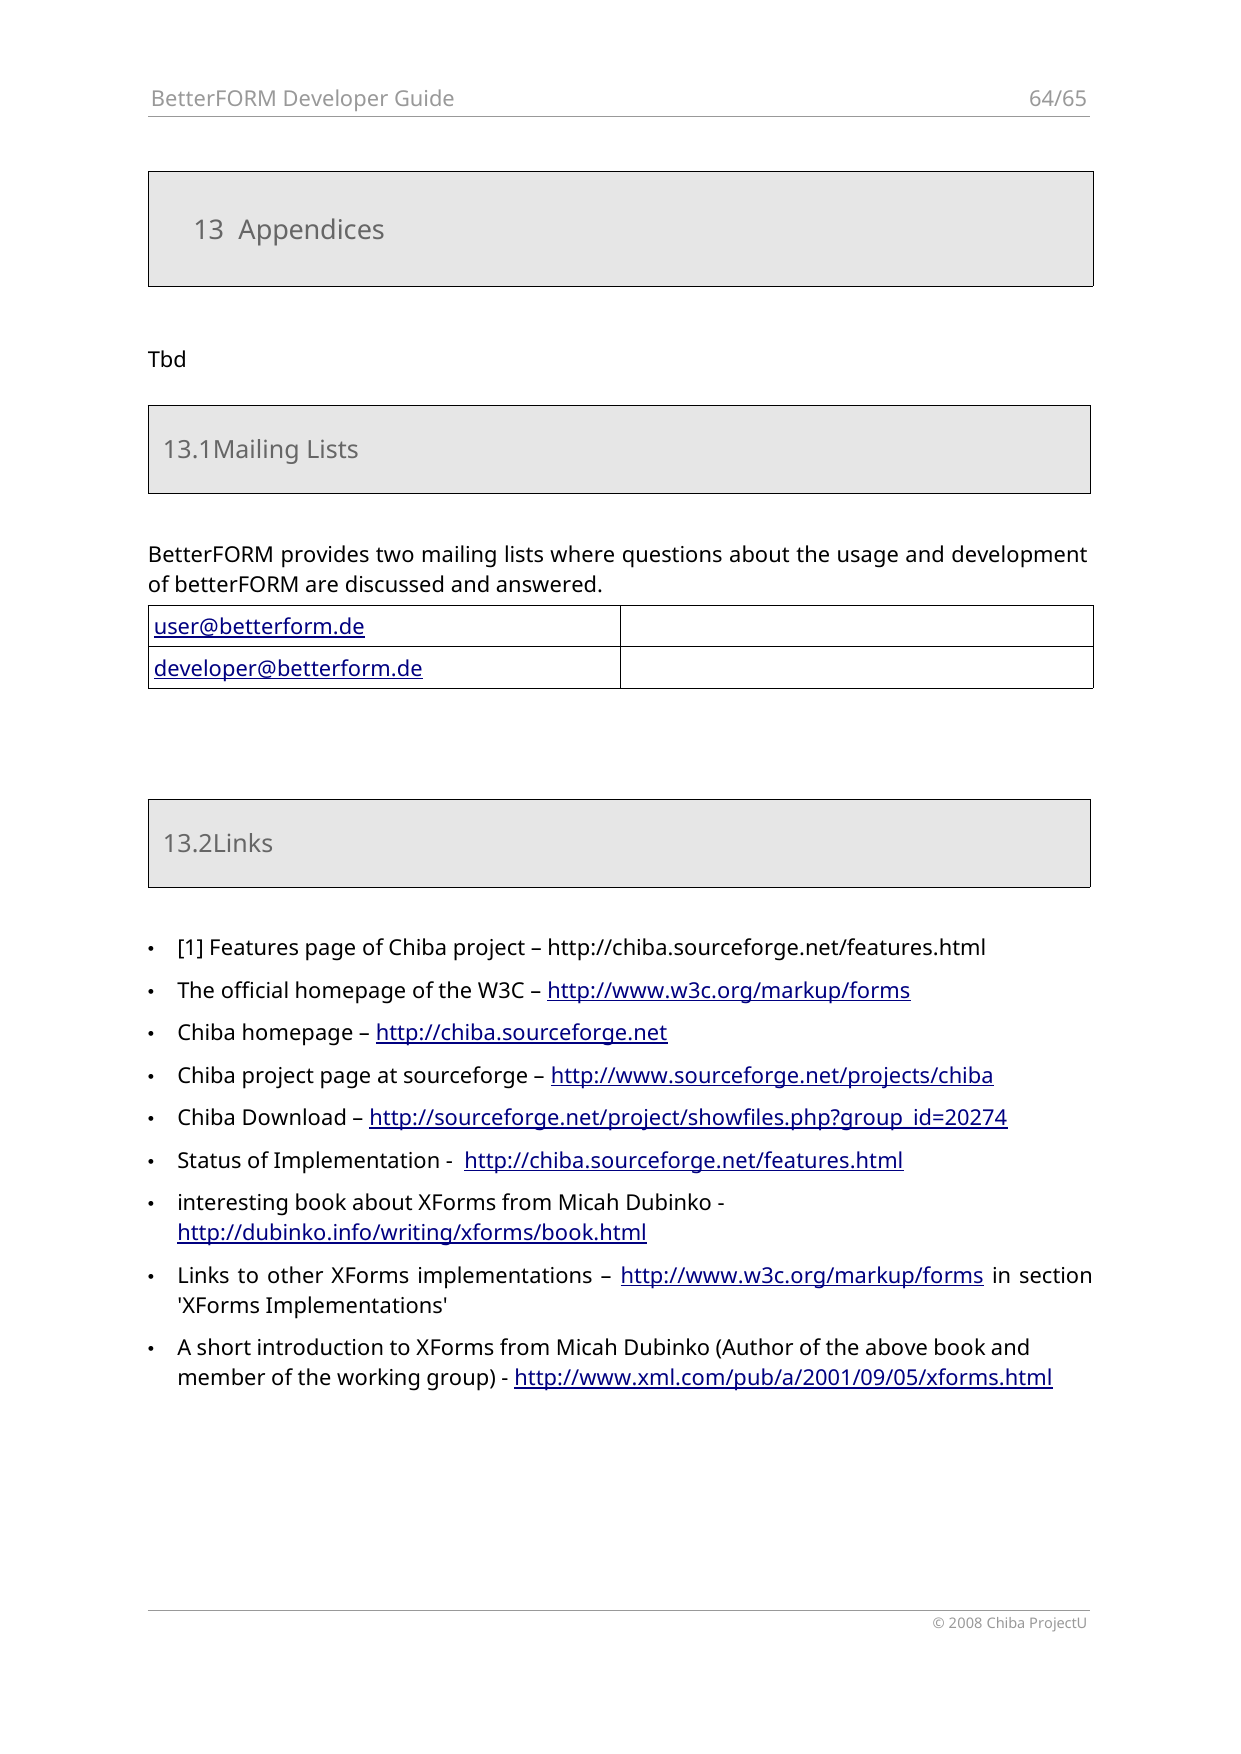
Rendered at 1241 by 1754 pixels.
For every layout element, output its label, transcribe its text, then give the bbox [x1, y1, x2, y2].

list [1] Features page of Chiba project – http://chiba.sourceforge.net/features.html [148, 932, 1093, 962]
table_header user@betterform.de [149, 606, 620, 646]
list Status of Implementation - http://chiba.sourceforge.net/features.html [148, 1144, 1093, 1174]
list The official homepage of the W3C – http://www.w3c.org/markup/forms [148, 974, 1093, 1004]
text Tbd [148, 344, 1090, 374]
list Links to other XForms implementations – http://www.w3c.org/markup/forms in section 'XForms Implementations' [148, 1259, 1093, 1319]
subtitle Appendices [149, 172, 1093, 286]
subtitle Links [149, 800, 1090, 887]
list A short introduction to XForms from Micah Dubinko (Author of the above book and member of the working group) - http://www.xml.com/pub/a/2001/09/05/xforms.html [148, 1332, 1093, 1392]
table_header [621, 606, 1093, 646]
subtitle Mailing Lists [149, 406, 1090, 493]
list interesting book about XForms from Micah Dubinko - http://dubinko.info/writing/xforms/book.html [148, 1187, 1093, 1247]
list Chiba Download – http://sourceforge.net/project/showfiles.php?group_id=20274 [148, 1102, 1093, 1132]
table_cell developer@betterform.de [149, 647, 620, 688]
table_cell [621, 647, 1093, 688]
text BetterFORM provides two mailing lists where questions about the usage and development of betterFORM are discussed and answered. [148, 539, 1090, 599]
list Chiba project page at sourceforge – http://www.sourceforge.net/projects/chiba [148, 1059, 1093, 1089]
list Chiba homepage – http://chiba.sourceforge.net [148, 1017, 1093, 1047]
